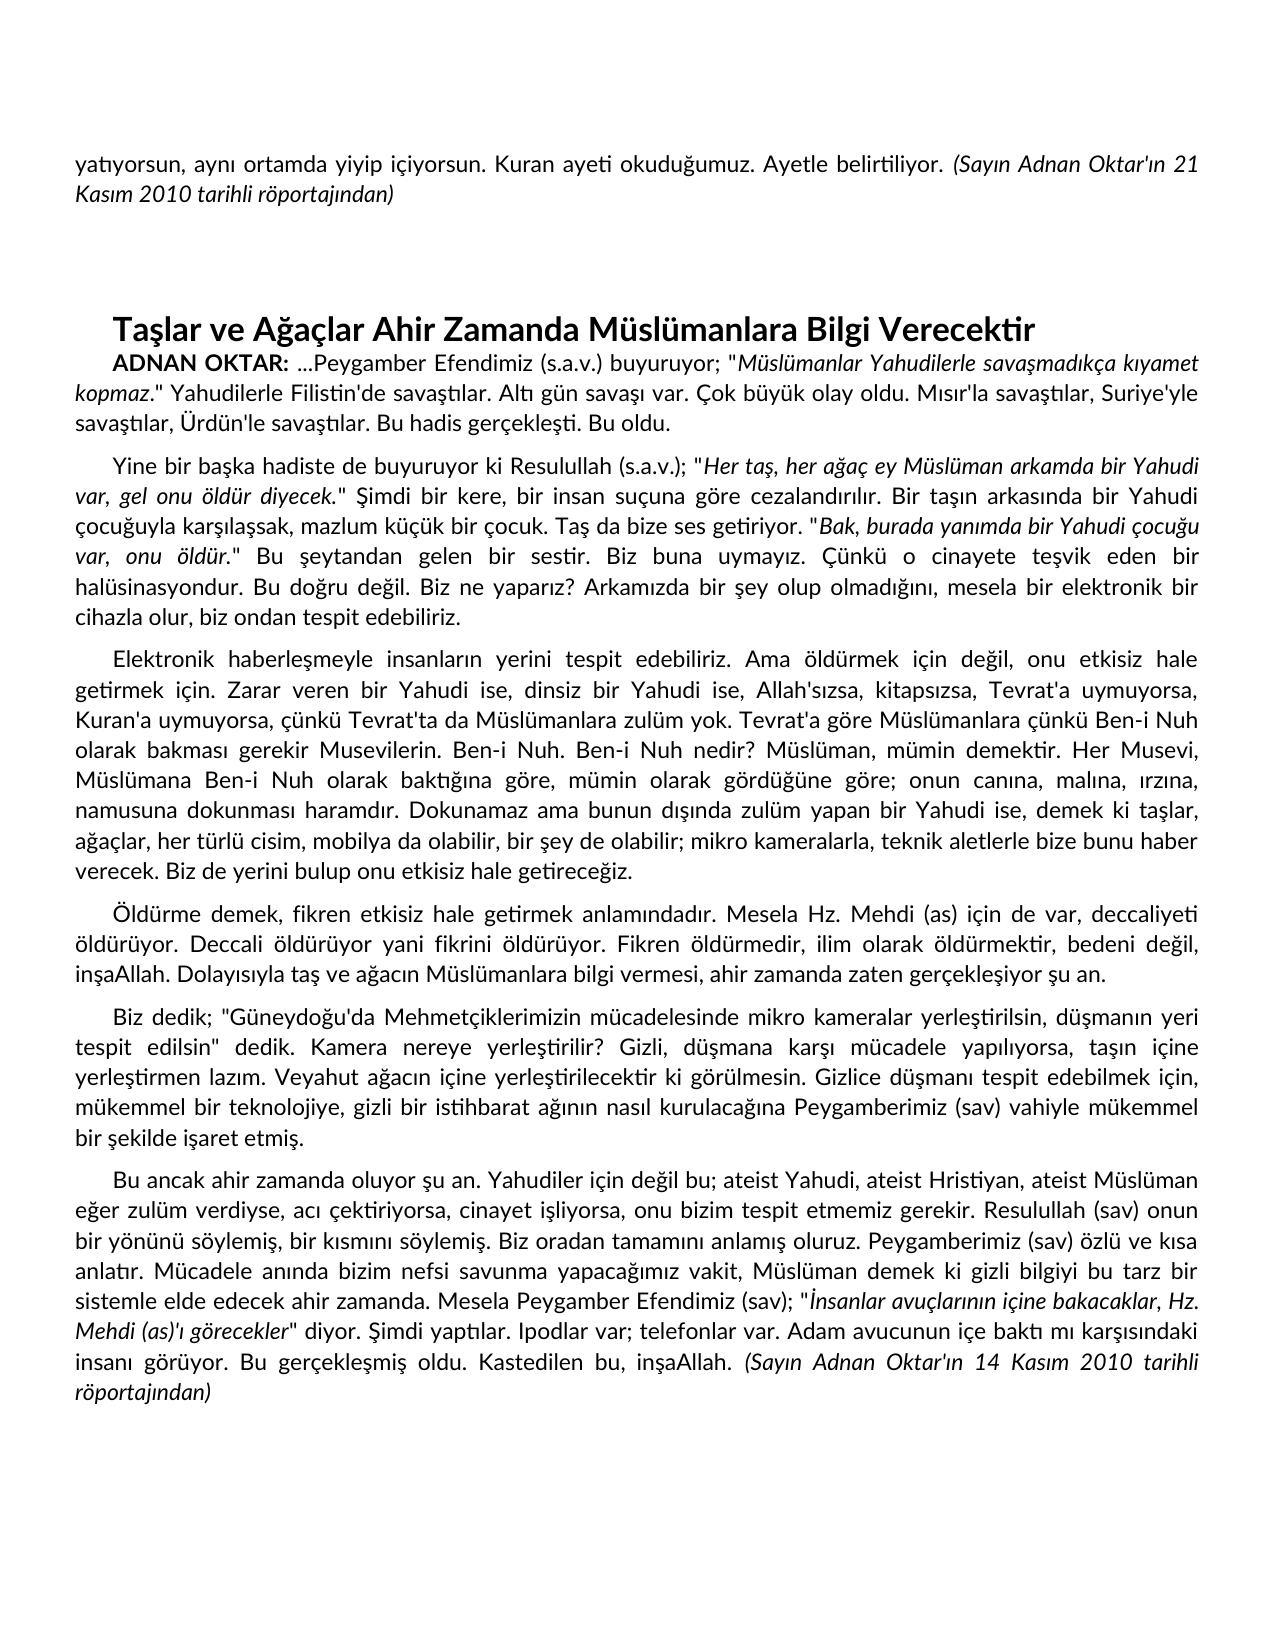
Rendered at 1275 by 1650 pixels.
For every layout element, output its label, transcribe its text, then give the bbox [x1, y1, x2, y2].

text ADNAN OKTAR: ...Peygamber Efendimiz (s.a.v.) buyuruyor; "Müslümanlar Yahudilerle savaşmadıkça kıyamet kopmaz." Yahudilerle Filistin'de savaştılar. Altı gün savaşı var. Çok büyük olay oldu. Mısır'la savaştılar, Suriye'yle savaştılar, Ürdün'le savaştılar. Bu hadis gerçekleşti. Bu oldu. [75, 348, 1200, 436]
text Biz dedik; "Güneydoğu'da Mehmetçiklerimizin mücadelesinde mikro kameralar yerleştirilsin, düşmanın yeri tespit edilsin" dedik. Kamera nereye yerleştirilir? Gizli, düşmana karşı mücadele yapılıyorsa, taşın içine yerleştirmen lazım. Veyahut ağacın içine yerleştirilecektir ki görülmesin. Gizlice düşmanı tespit edebilmek için, mükemmel bir teknolojiye, gizli bir istihbarat ağının nasıl kurulacağına Peygamberimiz (sav) vahiyle mükemmel bir şekilde işaret etmiş. [75, 1002, 1200, 1151]
text yatıyorsun, aynı ortamda yiyip içiyorsun. Kuran ayeti okuduğumuz. Ayetle belirtiliyor. (Sayın Adnan Oktar'ın 21 Kasım 2010 tarihli röportajından) [75, 150, 1200, 208]
subtitle Taşlar ve Ağaçlar Ahir Zamanda Müslümanlara Bilgi Verecektir [112, 308, 1200, 348]
text Yine bir başka hadiste de buyuruyor ki Resulullah (s.a.v.); "Her taş, her ağaç ey Müslüman arkamda bir Yahudi var, gel onu öldür diyecek." Şimdi bir kere, bir insan suçuna göre cezalandırılır. Bir taşın arkasında bir Yahudi çocuğuyla karşılaşsak, mazlum küçük bir çocuk. Taş da bize ses getiriyor. "Bak, burada yanımda bir Yahudi çocuğu var, onu öldür." Bu şeytandan gelen bir sestir. Biz buna uymayız. Çünkü o cinayete teşvik eden bir halüsinasyondur. Bu doğru değil. Biz ne yaparız? Arkamızda bir şey olup olmadığını, mesela bir elektronik bir cihazla olur, biz ondan tespit edebiliriz. [75, 451, 1200, 630]
text Elektronik haberleşmeyle insanların yerini tespit edebiliriz. Ama öldürmek için değil, onu etkisiz hale getirmek için. Zarar veren bir Yahudi ise, dinsiz bir Yahudi ise, Allah'sızsa, kitapsızsa, Tevrat'a uymuyorsa, Kuran'a uymuyorsa, çünkü Tevrat'ta da Müslümanlara zulüm yok. Tevrat'a göre Müslümanlara çünkü Ben-i Nuh olarak bakması gerekir Musevilerin. Ben-i Nuh. Ben-i Nuh nedir? Müslüman, mümin demektir. Her Musevi, Müslümana Ben-i Nuh olarak baktığına göre, mümin olarak gördüğüne göre; onun canına, malına, ırzına, namusuna dokunması haramdır. Dokunamaz ama bunun dışında zulüm yapan bir Yahudi ise, demek ki taşlar, ağaçlar, her türlü cisim, mobilya da olabilir, bir şey de olabilir; mikro kameralarla, teknik aletlerle bize bunu haber verecek. Biz de yerini bulup onu etkisiz hale getireceğiz. [75, 645, 1200, 884]
text Öldürme demek, fikren etkisiz hale getirmek anlamındadır. Mesela Hz. Mehdi (as) için de var, deccaliyeti öldürüyor. Deccali öldürüyor yani fikrini öldürüyor. Fikren öldürmedir, ilim olarak öldürmektir, bedeni değil, inşaAllah. Dolayısıyla taş ve ağacın Müslümanlara bilgi vermesi, ahir zamanda zaten gerçekleşiyor şu an. [75, 899, 1200, 987]
text Bu ancak ahir zamanda oluyor şu an. Yahudiler için değil bu; ateist Yahudi, ateist Hristiyan, ateist Müslüman eğer zulüm verdiyse, acı çektiriyorsa, cinayet işliyorsa, onu bizim tespit etmemiz gerekir. Resulullah (sav) onun bir yönünü söylemiş, bir kısmını söylemiş. Biz oradan tamamını anlamış oluruz. Peygamberimiz (sav) özlü ve kısa anlatır. Mücadele anında bizim nefsi savunma yapacağımız vakit, Müslüman demek ki gizli bilgiyi bu tarz bir sistemle elde edecek ahir zamanda. Mesela Peygamber Efendimiz (sav); "İnsanlar avuçlarının içine bakacaklar, Hz. Mehdi (as)'ı görecekler" diyor. Şimdi yaptılar. Ipodlar var; telefonlar var. Adam avucunun içe baktı mı karşısındaki insanı görüyor. Bu gerçekleşmiş oldu. Kastedilen bu, inşaAllah. (Sayın Adnan Oktar'ın 14 Kasım 2010 tarihli röportajından) [75, 1166, 1200, 1405]
